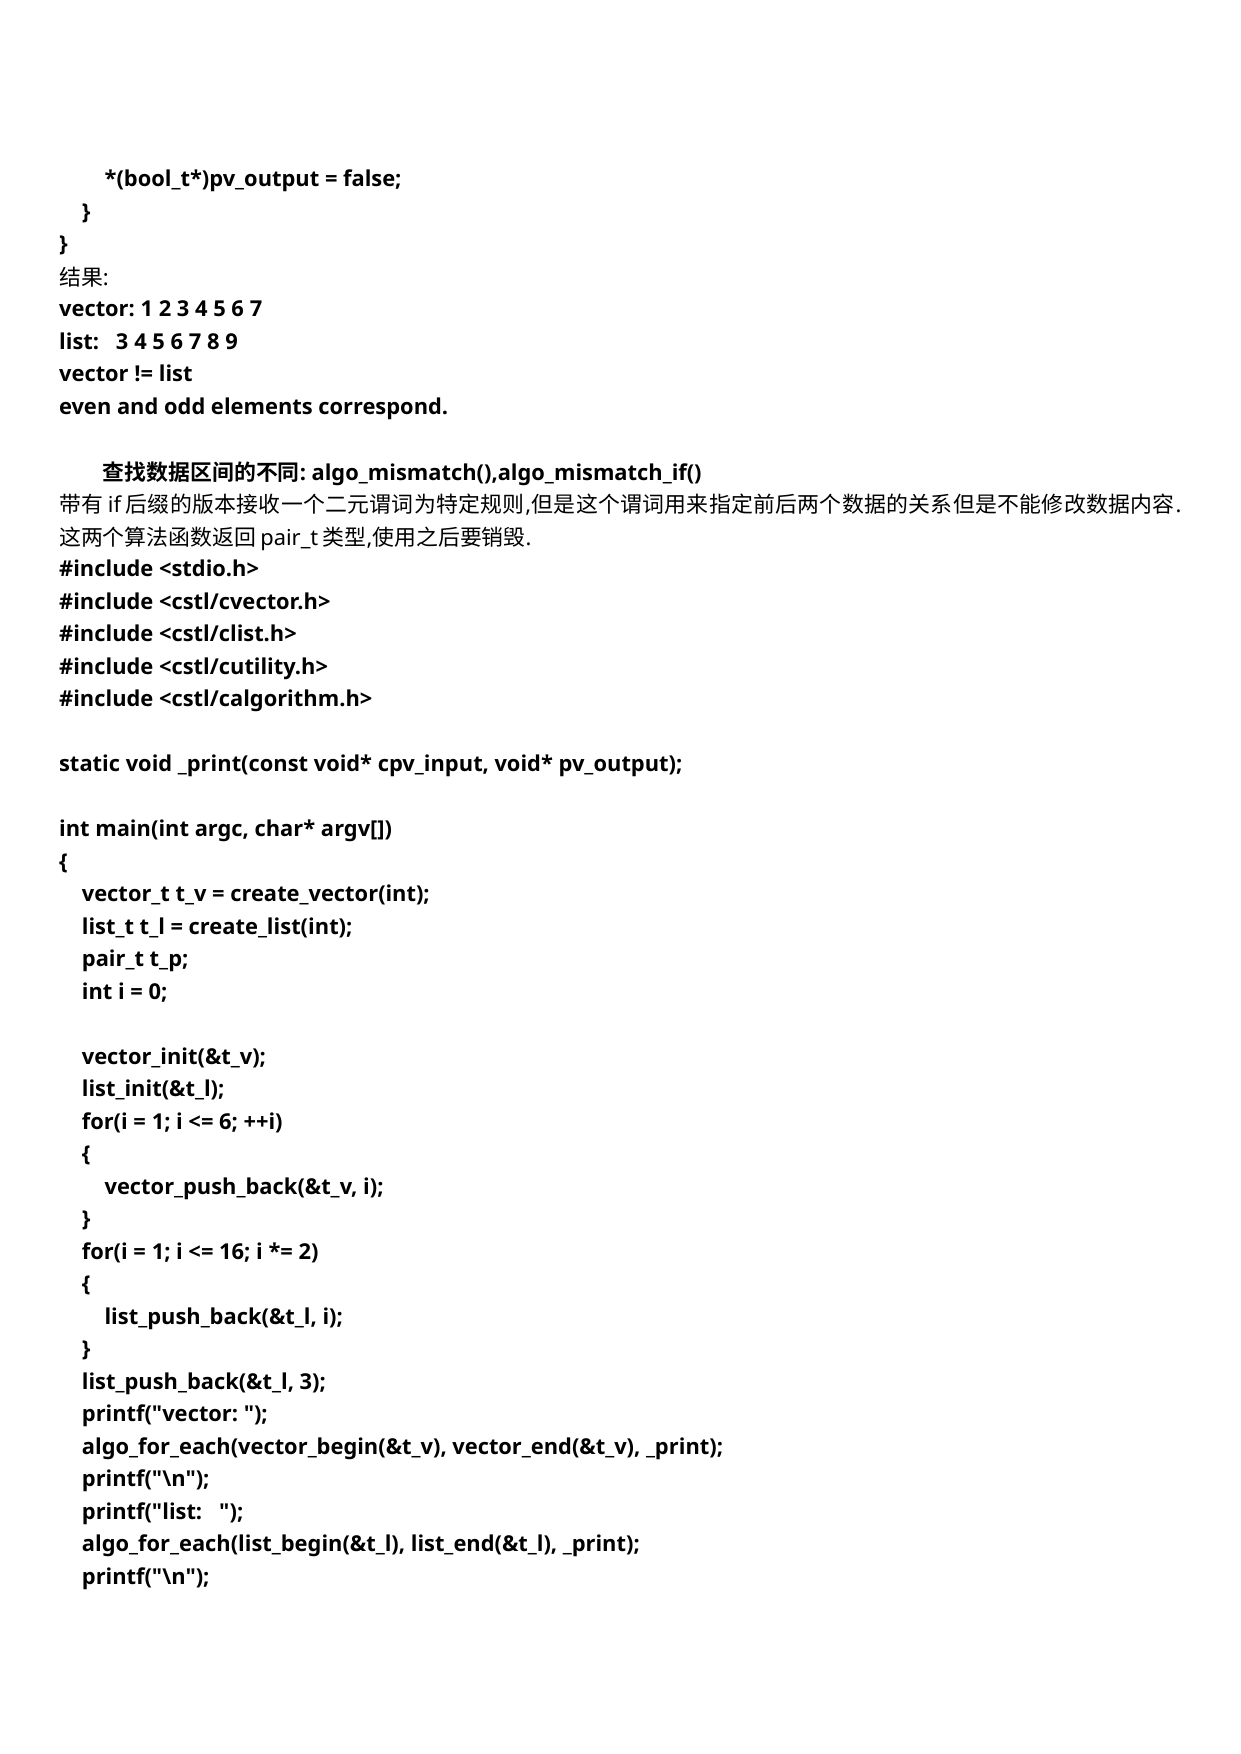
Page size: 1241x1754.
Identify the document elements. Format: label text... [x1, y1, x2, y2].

text } [59, 1202, 1181, 1234]
text { [59, 1137, 1181, 1169]
text 带有if后缀的版本接收一个二元谓词为特定规则,但是这个谓词用来指定前后两个数据的关系但是不能修改数据内容.这两个算法函数返回pair_t类型,使用之后要销毁. [59, 487, 1181, 552]
text vector_init(&t_v); [59, 1039, 1181, 1072]
text list_t t_l = create_list(int); [59, 909, 1181, 942]
text algo_for_each(list_begin(&t_l), list_end(&t_l), _print); [59, 1527, 1181, 1559]
text #include <stdio.h> [59, 552, 1181, 584]
text list: 3 4 5 6 7 8 9 [59, 324, 1181, 357]
text list_push_back(&t_l, i); [59, 1299, 1181, 1332]
text static void _print(const void* cpv_input, void* pv_output); [59, 747, 1181, 779]
text #include <cstl/cutility.h> [59, 649, 1181, 682]
text { [59, 844, 1181, 877]
text algo_for_each(vector_begin(&t_v), vector_end(&t_v), _print); [59, 1429, 1181, 1462]
text #include <cstl/calgorithm.h> [59, 682, 1181, 714]
text vector_t t_v = create_vector(int); [59, 877, 1181, 909]
text #include <cstl/clist.h> [59, 617, 1181, 649]
text printf("\n"); [59, 1462, 1181, 1494]
text for(i = 1; i <= 16; i *= 2) [59, 1234, 1181, 1267]
text printf("list: "); [59, 1494, 1181, 1527]
text printf("\n"); [59, 1559, 1181, 1592]
text } [59, 1332, 1181, 1364]
text printf("vector: "); [59, 1397, 1181, 1429]
text #include <cstl/cvector.h> [59, 584, 1181, 617]
text 查找数据区间的不同: algo_mismatch(),algo_mismatch_if() [59, 454, 1181, 487]
text *(bool_t*)pv_output = false; [59, 162, 1181, 194]
text vector != list [59, 357, 1181, 389]
text even and odd elements correspond. [59, 389, 1181, 422]
text list_push_back(&t_l, 3); [59, 1364, 1181, 1397]
text int i = 0; [59, 974, 1181, 1007]
text for(i = 1; i <= 6; ++i) [59, 1104, 1181, 1137]
text } [59, 227, 1181, 259]
text pair_t t_p; [59, 942, 1181, 974]
text list_init(&t_l); [59, 1072, 1181, 1104]
text 结果: [59, 259, 1181, 292]
text vector: 1 2 3 4 5 6 7 [59, 292, 1181, 324]
text } [59, 194, 1181, 227]
text vector_push_back(&t_v, i); [59, 1169, 1181, 1202]
text { [59, 1267, 1181, 1299]
text int main(int argc, char* argv[]) [59, 812, 1181, 844]
